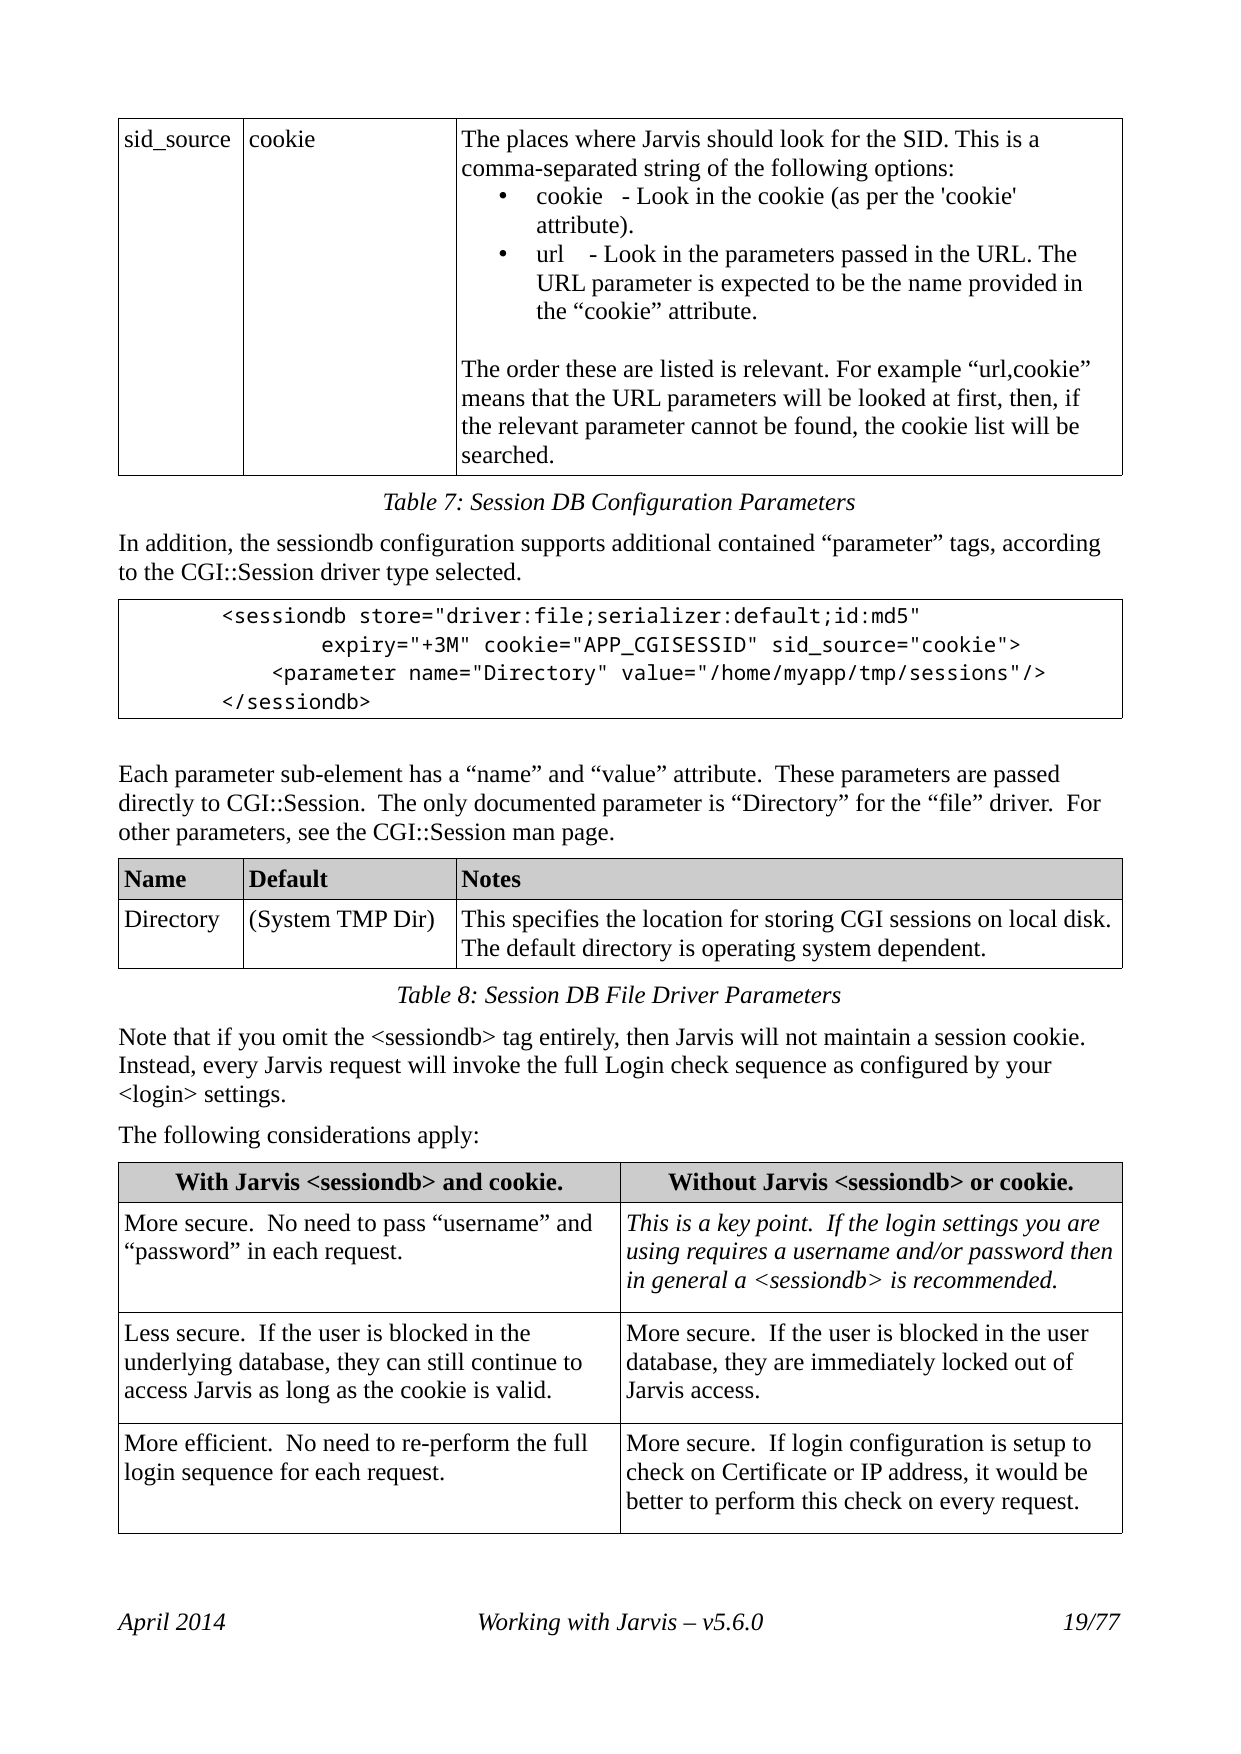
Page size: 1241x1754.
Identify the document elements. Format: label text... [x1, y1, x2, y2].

table_cell The places where Jarvis should look for the SID. This is a comma-separated string of the following options: cookie - Look in the cookie (as per the 'cookie' attribute). url - Look in the parameters passed in the URL. The URL parameter is expected to be the name provided in the “cookie” attribute. The order these are listed is relevant. For example “url,cookie” means that the URL parameters will be looked at first, then, if the relevant parameter cannot be found, the cookie list will be searched. [457, 119, 1122, 475]
table_cell Less secure. If the user is blocked in the underlying database, they can still continue to access Jarvis as long as the cookie is valid. [119, 1313, 620, 1422]
text Table 7: Session DB Configuration Parameters [118, 487, 1122, 516]
table_header Notes [457, 859, 1122, 899]
text The following considerations apply: [118, 1120, 1122, 1149]
table_cell sid_source [119, 119, 243, 475]
table_cell More secure. No need to pass “username” and “password” in each request. [119, 1203, 620, 1312]
table_header Default [244, 859, 456, 899]
table_header Name [119, 859, 243, 899]
text Table 8: Session DB File Driver Parameters [118, 980, 1122, 1009]
table_cell Directory [119, 900, 243, 968]
text In addition, the sessiondb configuration supports additional contained “parameter” tags, according to the CGI::Session driver type selected. [118, 528, 1122, 586]
table_cell cookie [244, 119, 456, 475]
table_cell More secure. If the user is blocked in the user database, they are immediately locked out of Jarvis access. [621, 1313, 1122, 1422]
table_header Without Jarvis <sessiondb> or cookie. [621, 1163, 1122, 1202]
text Each parameter sub-element has a “name” and “value” attribute. These parameters are passed directly to CGI::Session. The only documented parameter is “Directory” for the “file” driver. For other parameters, see the CGI::Session man page. [118, 759, 1122, 846]
text </sessiondb> [119, 684, 1122, 718]
table_cell More efficient. No need to re-perform the full login sequence for each request. [119, 1424, 620, 1533]
table_cell This is a key point. If the login settings you are using requires a username and/or password then in general a <sessiondb> is recommended. [621, 1203, 1122, 1312]
table_cell This specifies the location for storing CGI sessions on local disk. The default directory is operating system dependent. [457, 900, 1122, 968]
text Note that if you omit the <sessiondb> tag entirely, then Jarvis will not maintain a session cookie. Instead, every Jarvis request will invoke the full Login check sequence as configured by your <login> settings. [118, 1022, 1122, 1108]
table_header With Jarvis <sessiondb> and cookie. [119, 1163, 620, 1202]
table_cell More secure. If login configuration is setup to check on Certificate or IP address, it would be better to perform this check on every request. [621, 1424, 1122, 1533]
text <sessiondb store="driver:file;serializer:default;id:md5" [119, 600, 1122, 627]
table_cell (System TMP Dir) [244, 900, 456, 968]
text <parameter name="Directory" value="/home/myapp/tmp/sessions"/> [119, 655, 1122, 684]
text expiry="+3M" cookie="APP_CGISESSID" sid_source="cookie"> [119, 627, 1122, 655]
